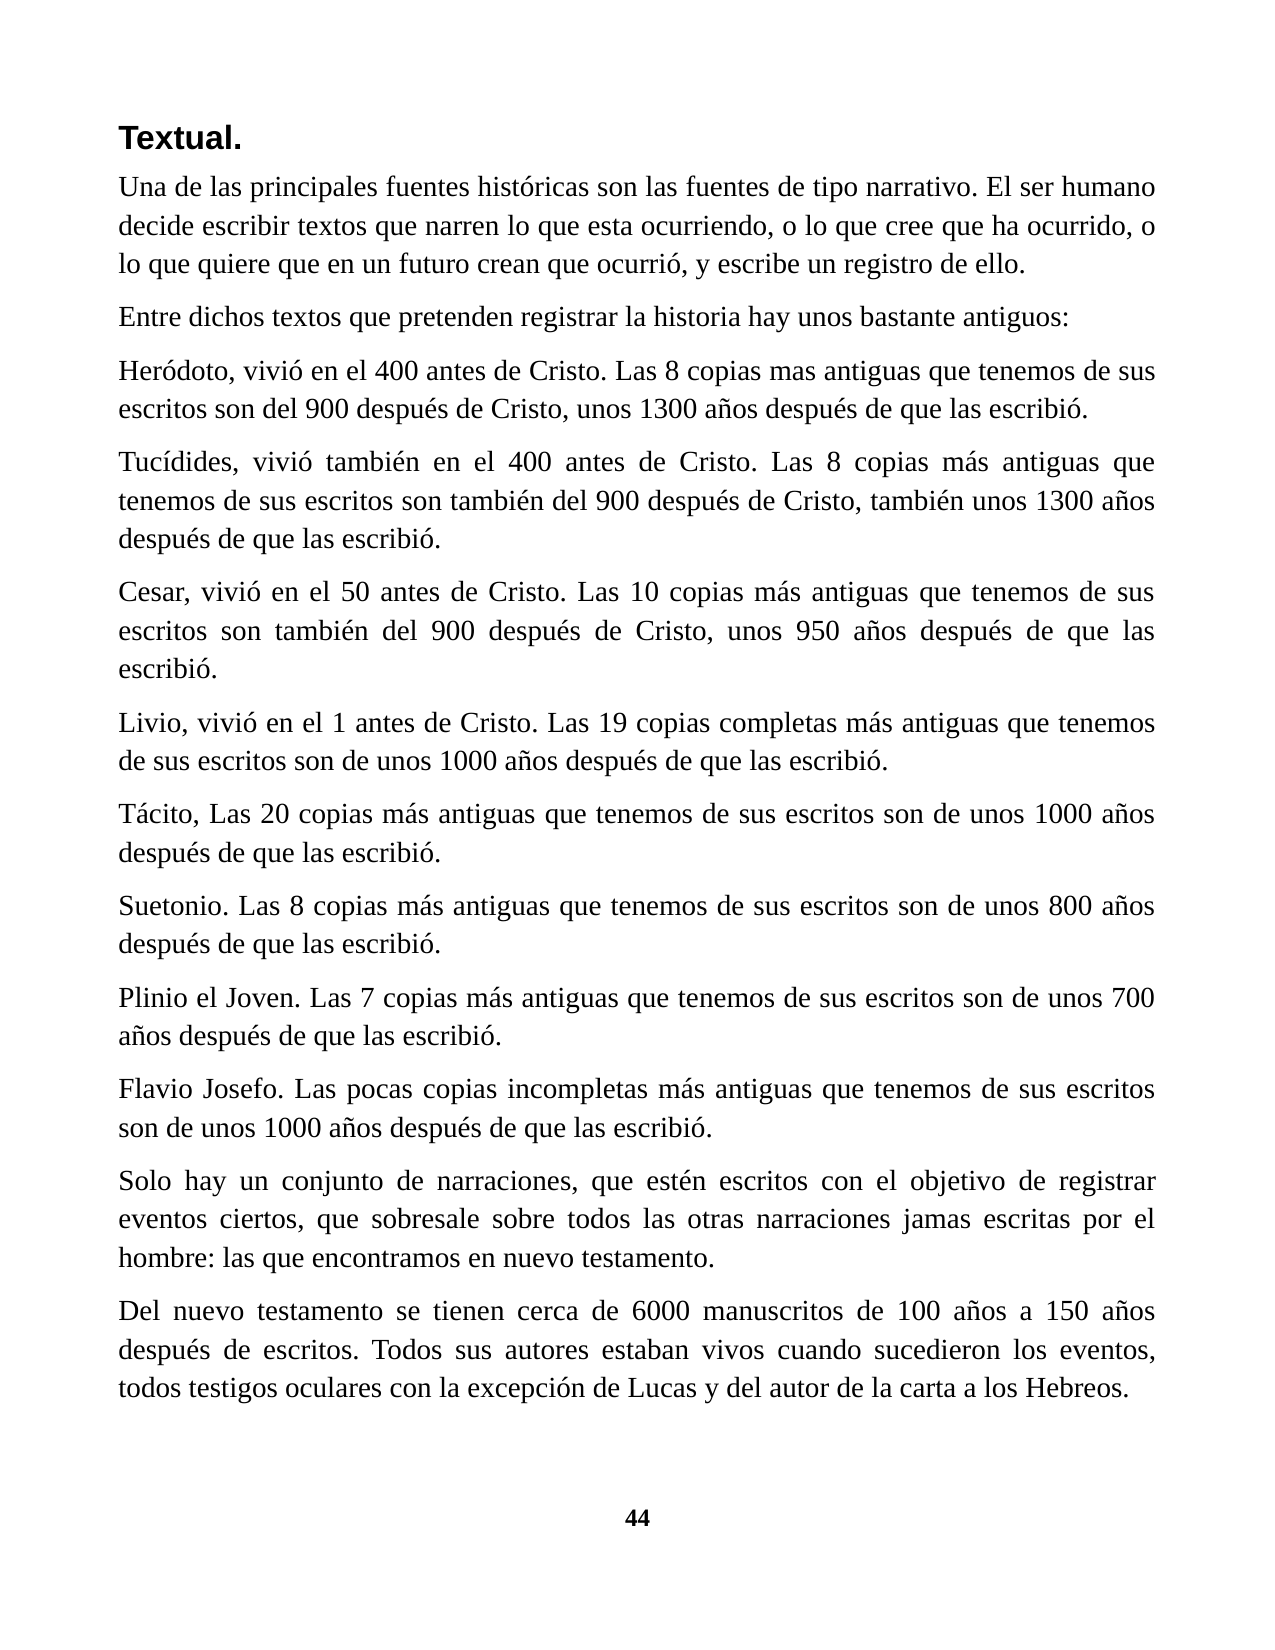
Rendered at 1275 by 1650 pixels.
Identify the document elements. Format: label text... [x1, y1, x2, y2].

subtitle Textual. [118, 118, 1157, 157]
text Heródoto, vivió en el 400 antes de Cristo. Las 8 copias mas antiguas que tenemos de sus escritos son del 900 después de Cristo, unos 1300 años después de que las escribió. [118, 353, 1157, 425]
text Tucídides, vivió también en el 400 antes de Cristo. Las 8 copias más antiguas que tenemos de sus escritos son también del 900 después de Cristo, también unos 1300 años después de que las escribió. [118, 444, 1157, 555]
text Del nuevo testamento se tienen cerca de 6000 manuscritos de 100 años a 150 años después de escritos. Todos sus autores estaban vivos cuando sucedieron los eventos, todos testigos oculares con la excepción de Lucas y del autor de la carta a los Hebreos. [118, 1293, 1157, 1404]
text Entre dichos textos que pretenden registrar la historia hay unos bastante antiguos: [118, 299, 1157, 333]
text Una de las principales fuentes históricas son las fuentes de tipo narrativo. El ser humano decide escribir textos que narren lo que esta ocurriendo, o lo que cree que ha ocurrido, o lo que quiere que en un futuro crean que ocurrió, y escribe un registro de ello. [118, 169, 1157, 280]
text Solo hay un conjunto de narraciones, que estén escritos con el objetivo de registrar eventos ciertos, que sobresale sobre todos las otras narraciones jamas escritas por el hombre: las que encontramos en nuevo testamento. [118, 1163, 1157, 1274]
text Suetonio. Las 8 copias más antiguas que tenemos de sus escritos son de unos 800 años después de que las escribió. [118, 888, 1157, 960]
text Tácito, Las 20 copias más antiguas que tenemos de sus escritos son de unos 1000 años después de que las escribió. [118, 796, 1157, 868]
text Plinio el Joven. Las 7 copias más antiguas que tenemos de sus escritos son de unos 700 años después de que las escribió. [118, 980, 1157, 1052]
text Cesar, vivió en el 50 antes de Cristo. Las 10 copias más antiguas que tenemos de sus escritos son también del 900 después de Cristo, unos 950 años después de que las escribió. [118, 574, 1157, 685]
text Livio, vivió en el 1 antes de Cristo. Las 19 copias completas más antiguas que tenemos de sus escritos son de unos 1000 años después de que las escribió. [118, 705, 1157, 777]
text Flavio Josefo. Las pocas copias incompletas más antiguas que tenemos de sus escritos son de unos 1000 años después de que las escribió. [118, 1071, 1157, 1143]
